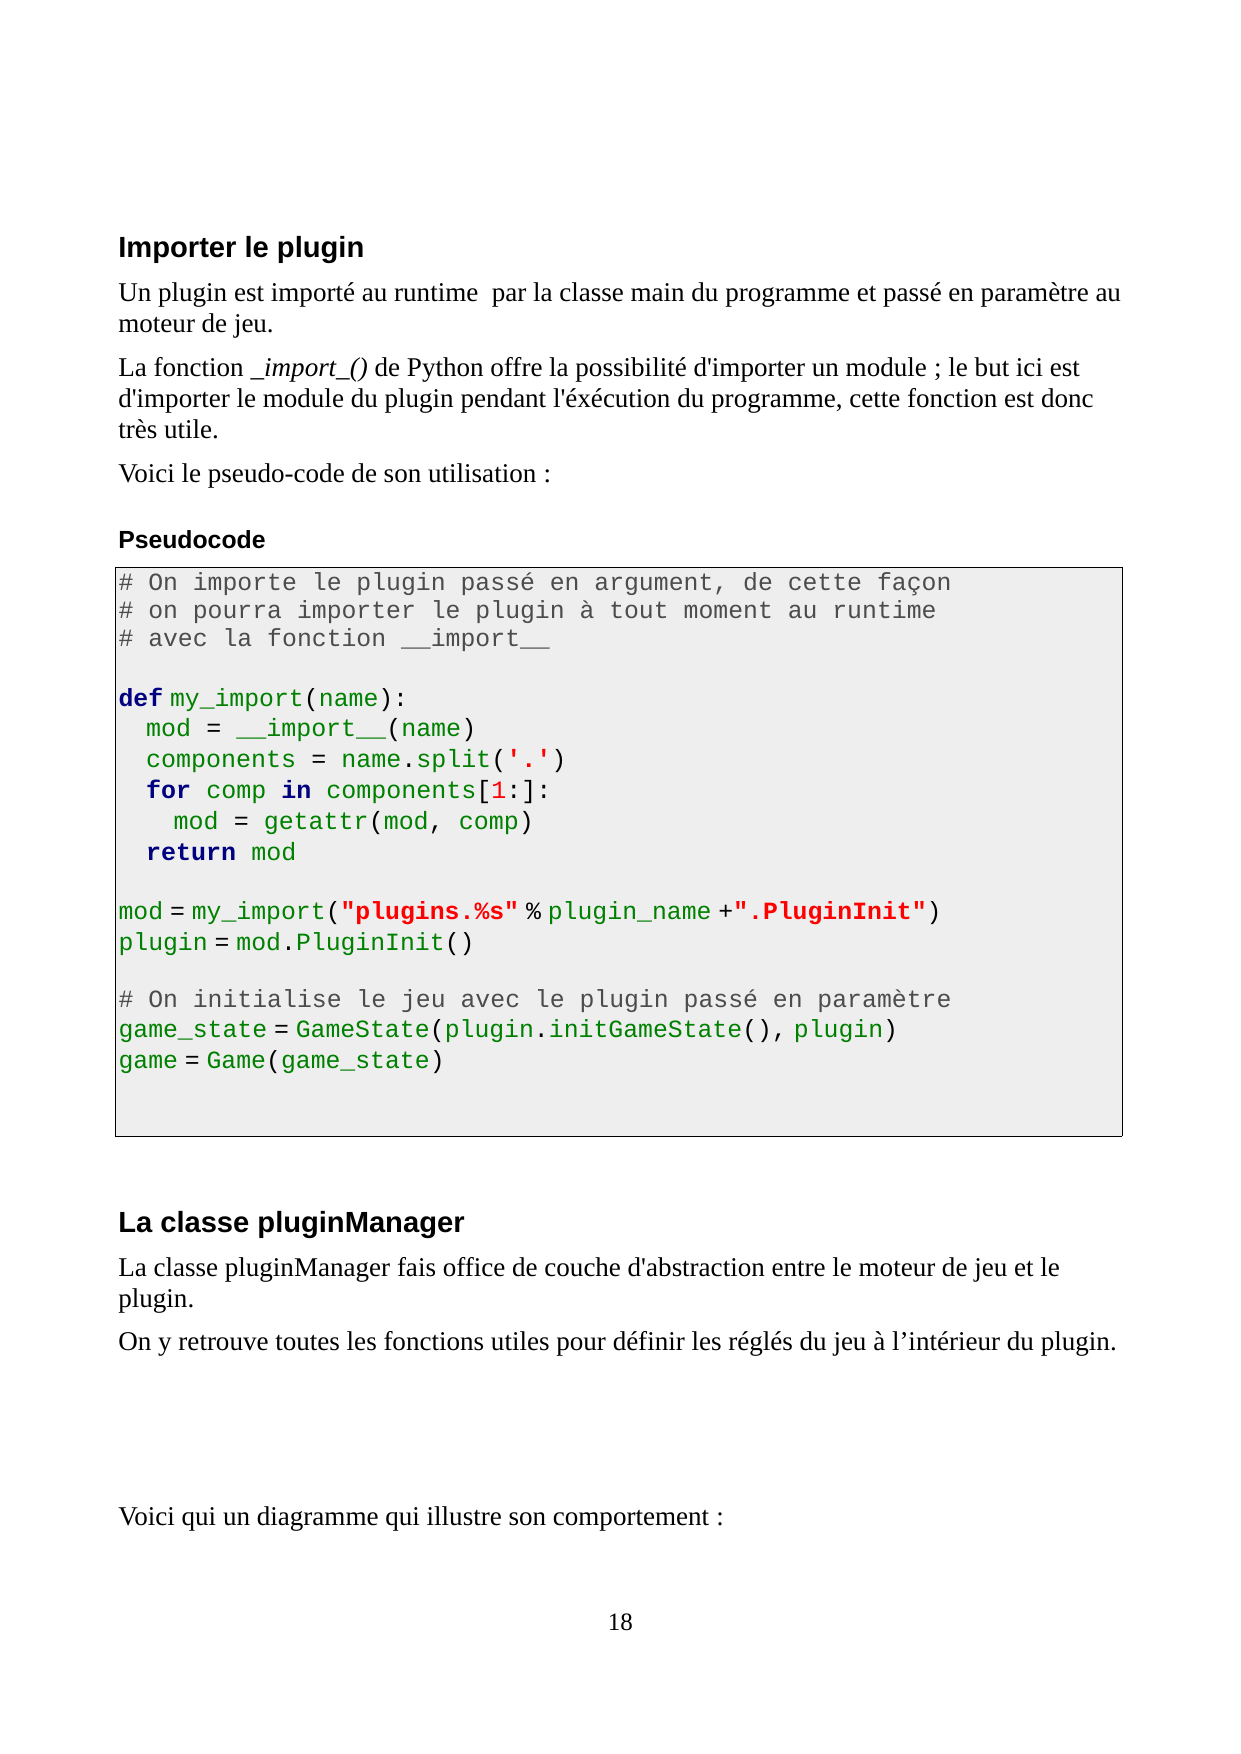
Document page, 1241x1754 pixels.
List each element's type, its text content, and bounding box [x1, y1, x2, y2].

text def my_import(name): [116, 679, 1122, 710]
text plugin = mod.PluginInit() [116, 924, 1122, 955]
subtitle Pseudocode [118, 526, 1122, 554]
text mod = my_import("plugins.%s" % plugin_name +".PluginInit") [116, 893, 1122, 924]
text # avec la fonction __import__ [116, 623, 1122, 651]
text On y retrouve toutes les fonctions utiles pour définir les réglés du jeu à l’intérieur du plugin. [118, 1325, 1122, 1357]
subtitle La classe pluginManager [118, 1204, 1122, 1238]
text Un plugin est importé au runtime par la classe main du programme et passé en paramètre au moteur de jeu. [118, 276, 1122, 338]
text # On initialise le jeu avec le plugin passé en paramètre [116, 983, 1122, 1011]
text game_state = GameState(plugin.initGameState(), plugin) [116, 1011, 1122, 1042]
text La fonction _import_() de Python offre la possibilité d'importer un module ; le but ici est d'importer le module du plugin pendant l'éxécution du programme, cette fonction est donc très utile. [118, 351, 1122, 444]
text Voici le pseudo-code de son utilisation : [118, 457, 1122, 488]
text mod = getattr(mod, comp) [116, 803, 1122, 834]
text # On importe le plugin passé en argument, de cette façon [116, 568, 1122, 595]
text components = name.split('.') [116, 741, 1122, 772]
text return mod [116, 834, 1122, 864]
text La classe pluginManager fais office de couche d'abstraction entre le moteur de jeu et le plugin. [118, 1251, 1122, 1313]
text game = Game(game_state) [116, 1042, 1122, 1073]
text # on pourra importer le plugin à tout moment au runtime [116, 595, 1122, 623]
subtitle Importer le plugin [118, 230, 1122, 264]
text mod = __import__(name) [116, 710, 1122, 741]
text for comp in components[1:]: [116, 772, 1122, 803]
text Voici qui un diagramme qui illustre son comportement : [118, 1500, 1122, 1531]
